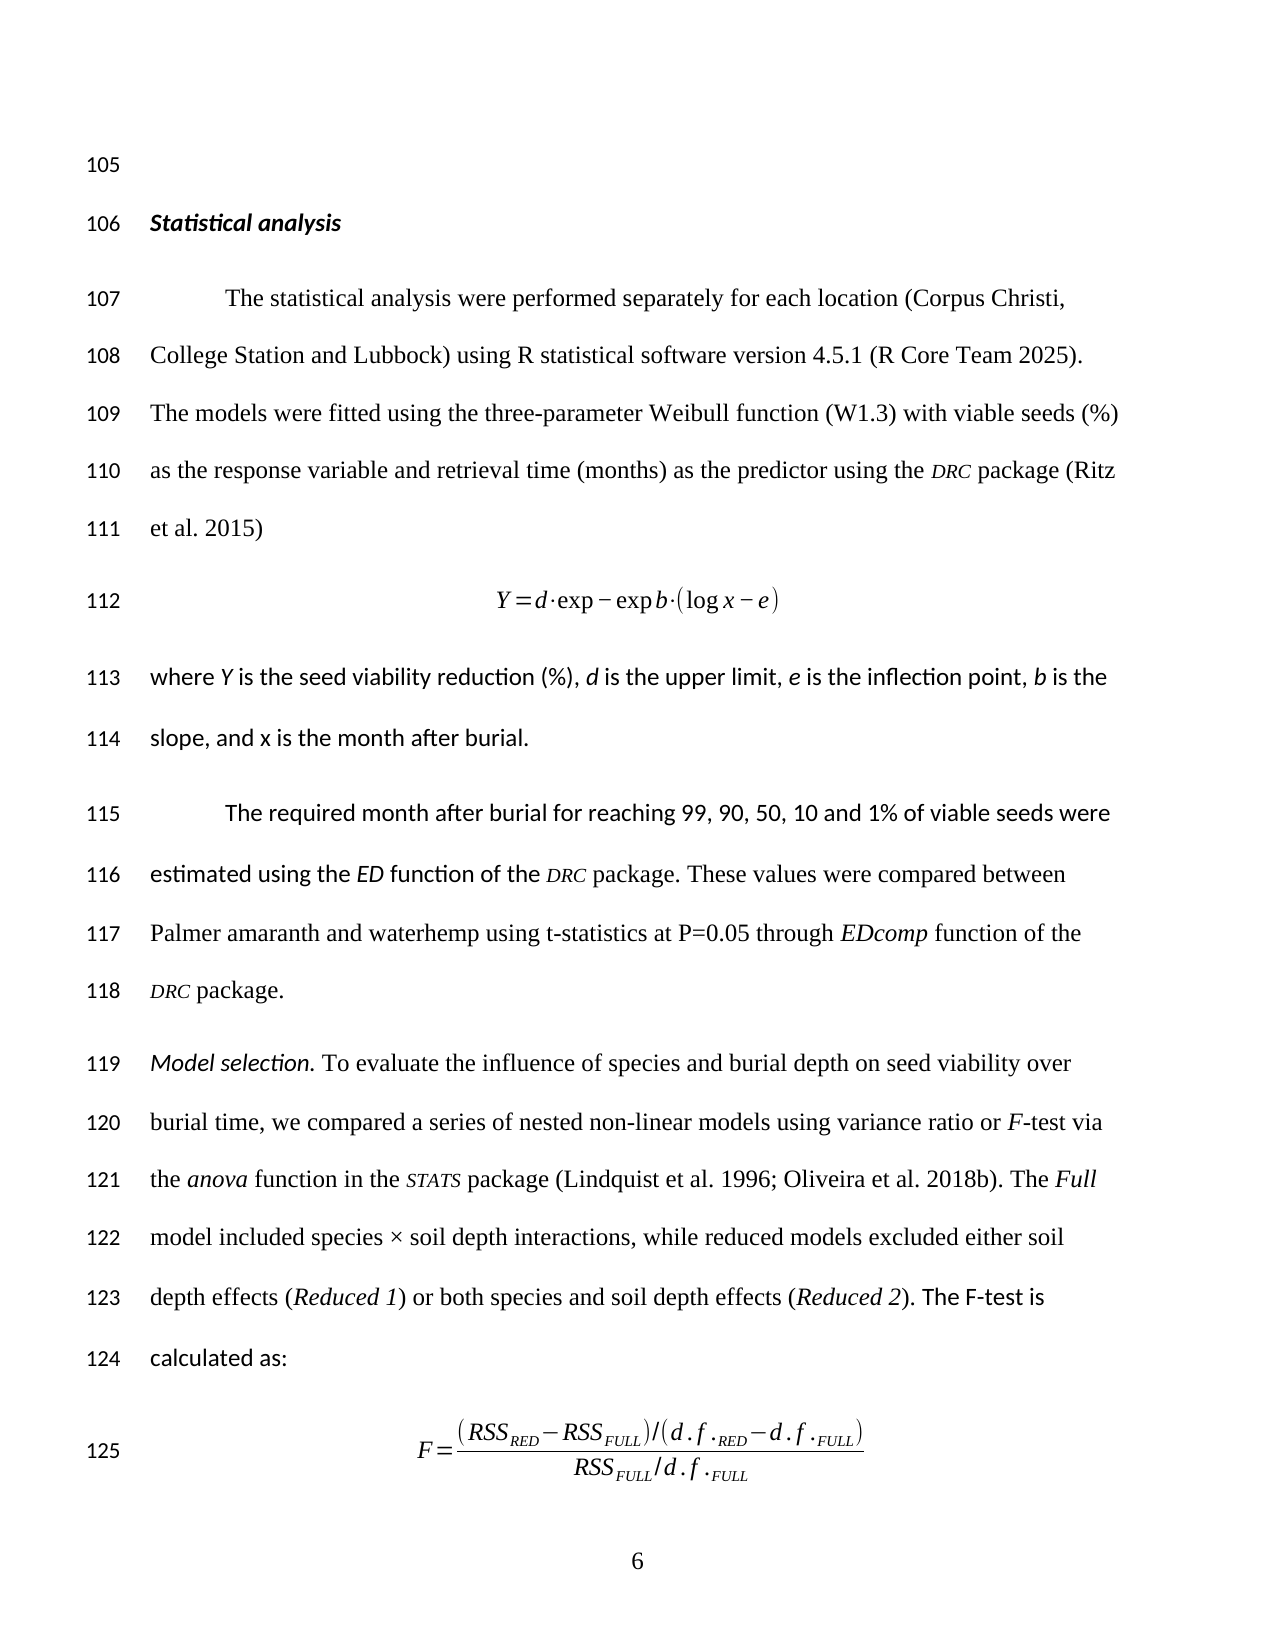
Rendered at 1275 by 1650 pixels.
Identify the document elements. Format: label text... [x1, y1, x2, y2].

text The required month after burial for reaching 99, 90, 50, 10 and 1% of viable seeds were estimated using the ED function of the drc package. These values were compared between Palmer amaranth and waterhemp using t-statistics at P=0.05 through EDcomp function of the drc package. [150, 797, 1125, 1004]
text where Y is the seed viability reduction (%), d is the upper limit, e is the inflection point, b is the slope, and x is the month after burial. [150, 661, 1125, 752]
text Model selection. To evaluate the influence of species and burial depth on seed viability over burial time, we compared a series of nested non-linear models using variance ratio or F-test via the anova function in the stats package (Lindquist et al. 1996; Oliveira et al. 2018b). The Full model included species × soil depth interactions, while reduced models excluded either soil depth effects (Reduced 1) or both species and soil depth effects (Reduced 2). The F-test is calculated as: [150, 1047, 1125, 1372]
text The statistical analysis were performed separately for each location (Corpus Christi, College Station and Lubbock) using R statistical software version 4.5.1 (R Core Team 2025). The models were fitted using the three-parameter Weibull function (W1.3) with viable seeds (%) as the response variable and retrieval time (months) as the predictor using the drc package (Ritz et al. 2015) [150, 283, 1125, 542]
text Statistical analysis [150, 207, 1125, 238]
